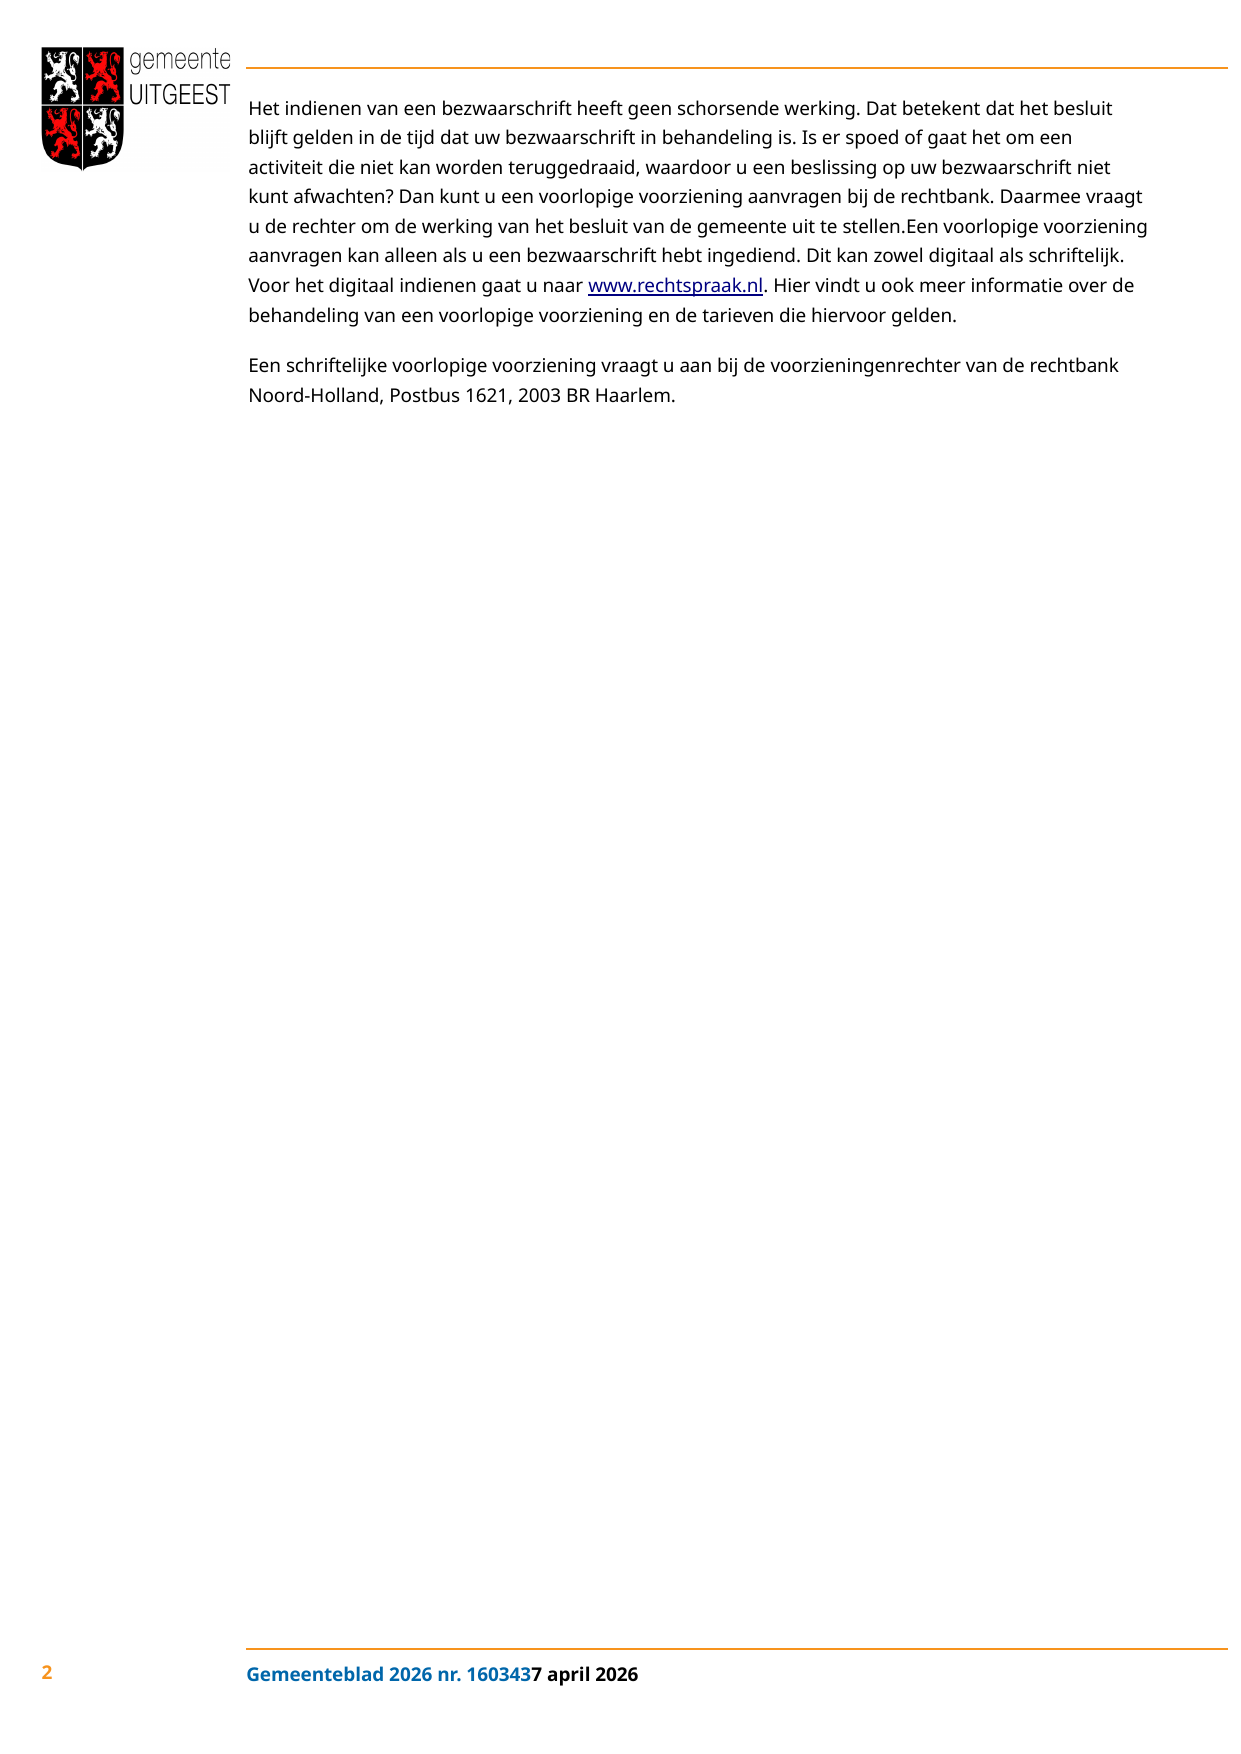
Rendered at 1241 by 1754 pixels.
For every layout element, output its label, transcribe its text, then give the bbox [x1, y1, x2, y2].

text Een schriftelijke voorlopige voorziening vraagt u aan bij de voorzieningenrechter van de rechtbank Noord-Holland, Postbus 1621, 2003 BR Haarlem. [248, 352, 1152, 408]
picture [41, 47, 231, 172]
text Het indienen van een bezwaarschrift heeft geen schorsende werking. Dat betekent dat het besluit blijft gelden in de tijd dat uw bezwaarschrift in behandeling is. Is er spoed of gaat het om een activiteit die niet kan worden teruggedraaid, waardoor u een beslissing op uw bezwaarschrift niet kunt afwachten? Dan kunt u een voorlopige voorziening aanvragen bij de rechtbank. Daarmee vraagt u de rechter om de werking van het besluit van de gemeente uit te stellen.Een voorlopige voorziening aanvragen kan alleen als u een bezwaarschrift hebt ingediend. Dit kan zowel digitaal als schriftelijk. Voor het digitaal indienen gaat u naar www.rechtspraak.nl. Hier vindt u ook meer informatie over de behandeling van een voorlopige voorziening en de tarieven die hiervoor gelden. [248, 95, 1152, 328]
